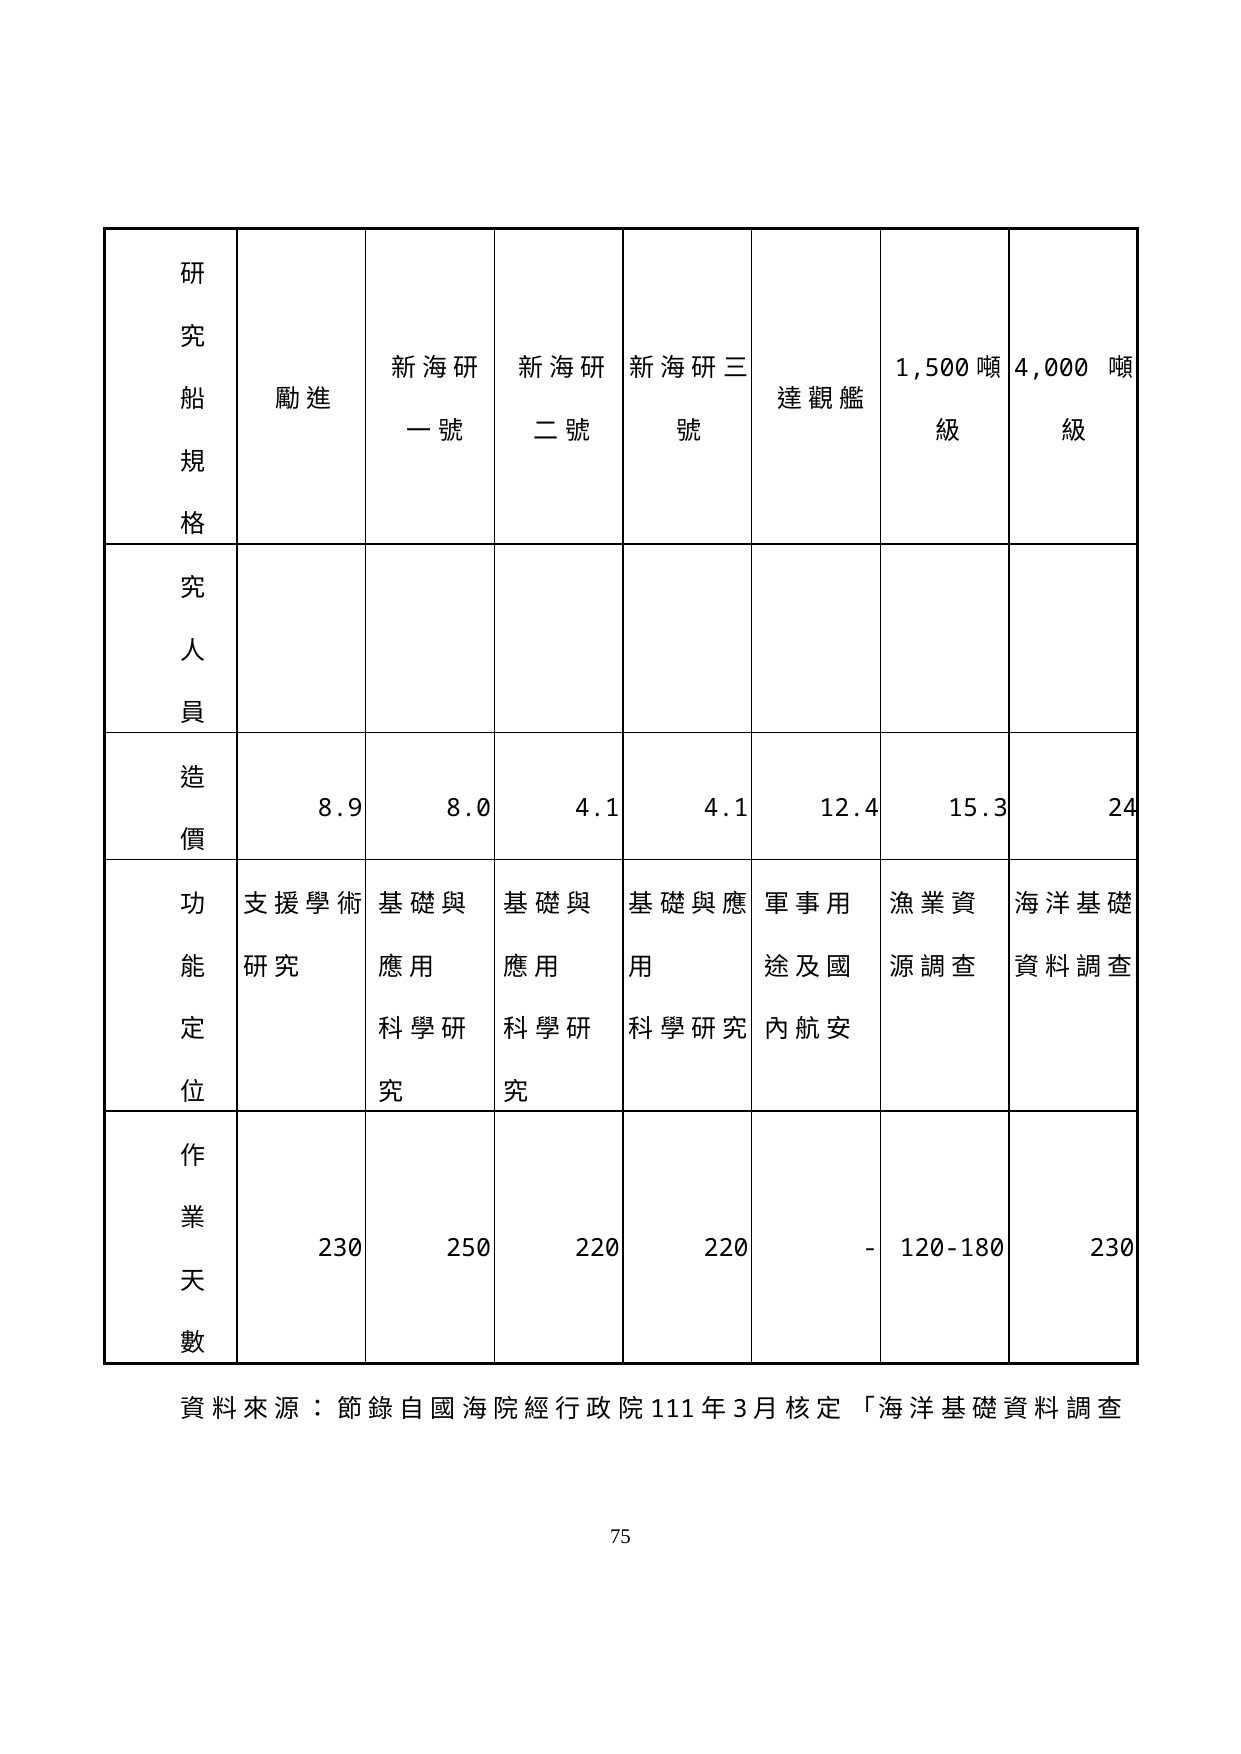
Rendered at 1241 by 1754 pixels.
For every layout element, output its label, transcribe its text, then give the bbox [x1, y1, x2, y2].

table_cell 功能定位 [106, 860, 236, 1110]
table_cell 24 [1010, 733, 1136, 858]
table_cell 12.4 [752, 733, 880, 858]
table_header 新海研三號 [624, 230, 751, 543]
table_cell 4.1 [495, 733, 622, 858]
table_cell [624, 545, 751, 732]
table_header 新海研一號 [366, 230, 494, 543]
table_cell - [752, 1112, 880, 1362]
table_cell [495, 545, 622, 732]
table_cell 230 [1010, 1112, 1136, 1362]
table_cell 120-180 [881, 1112, 1008, 1362]
table_cell 軍事用途及國內航安 [752, 860, 880, 1110]
table_cell 8.9 [238, 733, 365, 858]
table_cell [1010, 545, 1136, 732]
table_cell 基礎與應用 科學研究 [495, 860, 622, 1110]
table_cell 漁業資源調查 [881, 860, 1008, 1110]
table_cell 究人員 [106, 545, 236, 732]
table_cell 4.1 [624, 733, 751, 858]
table_cell 基礎與應用 科學研究 [624, 860, 751, 1110]
table_cell 海洋基礎資料調查 [1010, 860, 1136, 1110]
table_header 4,000 噸級 [1010, 230, 1136, 543]
table_cell 250 [366, 1112, 494, 1362]
table_cell 作業天數 [106, 1112, 236, 1362]
table_header 研究船規格 [106, 230, 236, 543]
table_cell 基礎與應用 科學研究 [366, 860, 494, 1110]
table_header 勵進 [238, 230, 365, 543]
text 資料來源：節錄自國海院經行政院111年3月核定「海洋基礎資料調查 [104, 1365, 1152, 1427]
table_cell [881, 545, 1008, 732]
table_cell 造價 [106, 733, 236, 858]
table_cell 支援學術研究 [238, 860, 365, 1110]
table_header 新海研二號 [495, 230, 622, 543]
table_cell 220 [495, 1112, 622, 1362]
table_cell 230 [238, 1112, 365, 1362]
table_cell [366, 545, 494, 732]
table_header 達觀艦 [752, 230, 880, 543]
table_cell [752, 545, 880, 732]
table_cell 8.0 [366, 733, 494, 858]
table_cell 15.3 [881, 733, 1008, 858]
table_header 1,500噸級 [881, 230, 1008, 543]
table_cell 220 [624, 1112, 751, 1362]
table_cell [238, 545, 365, 732]
